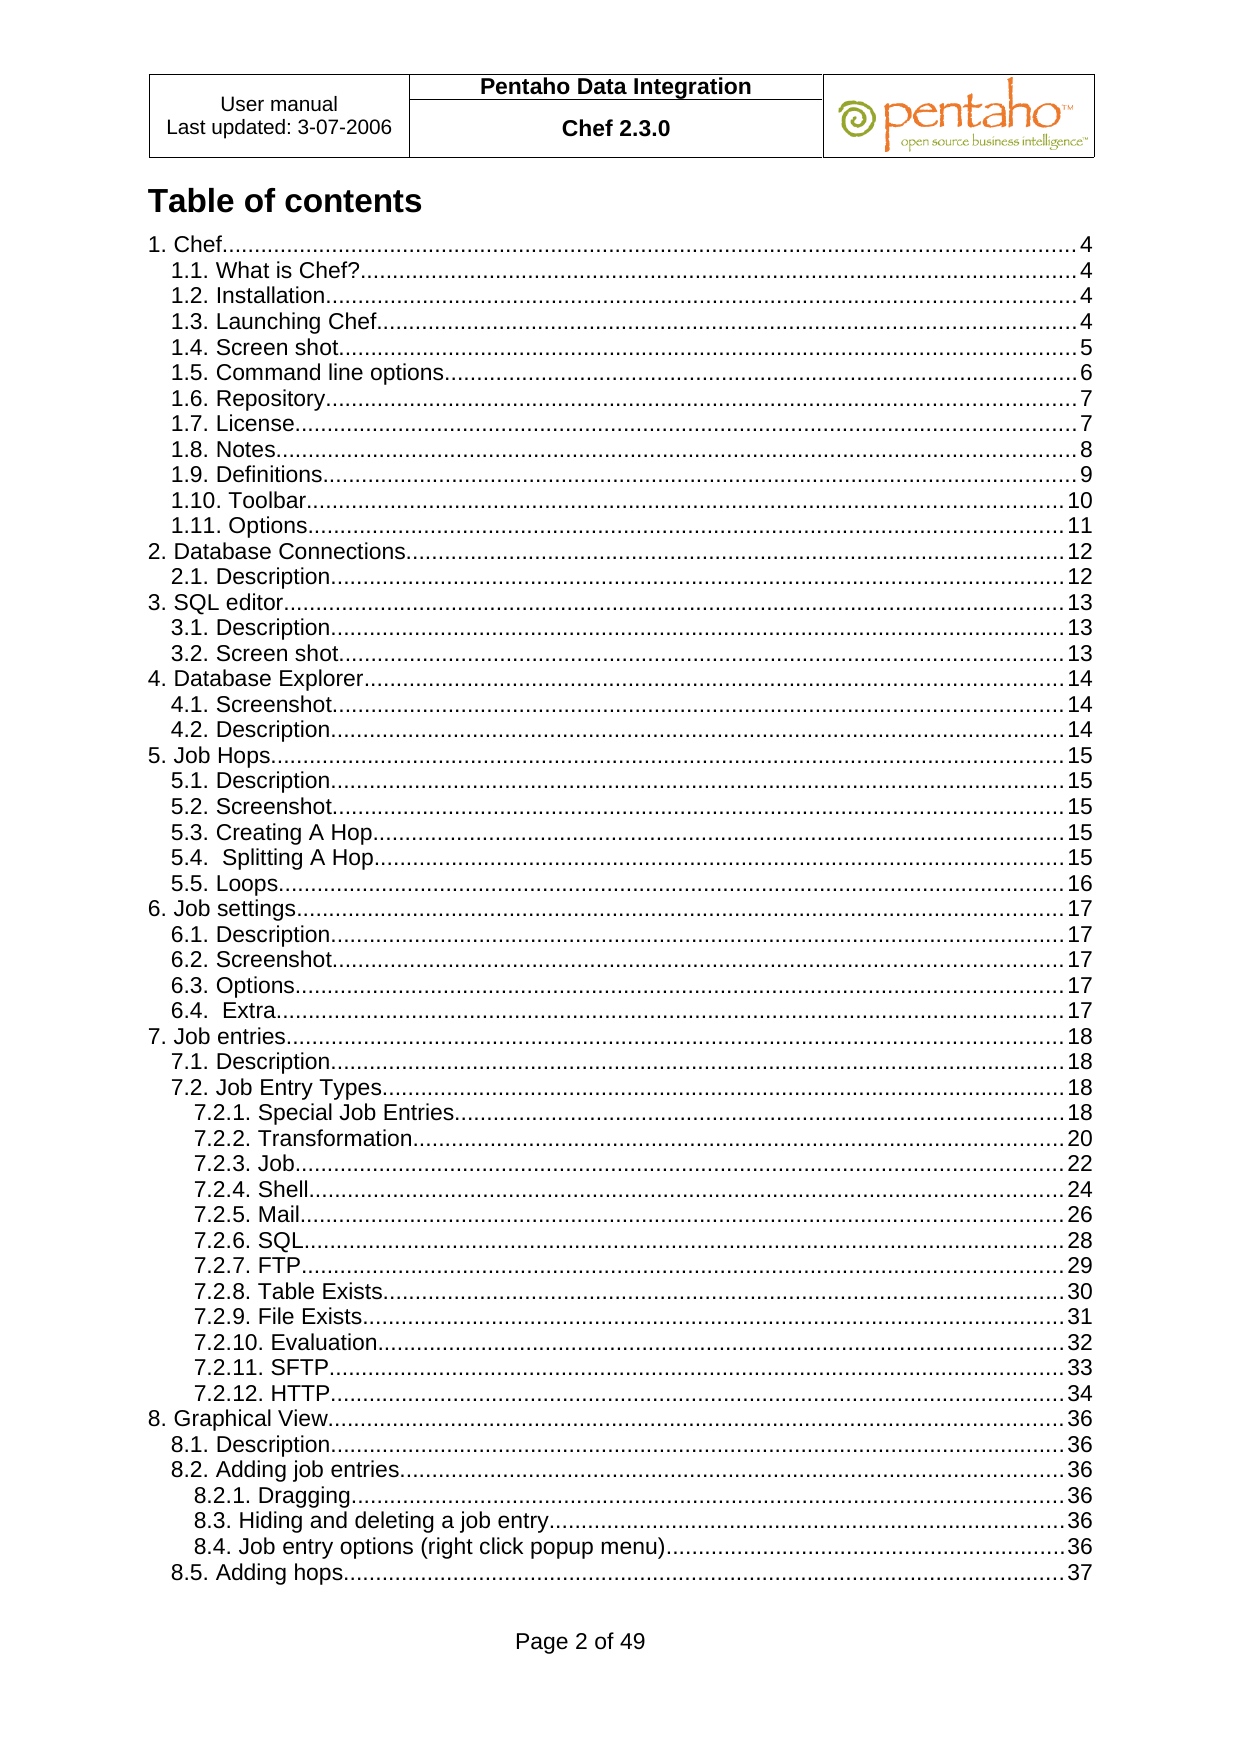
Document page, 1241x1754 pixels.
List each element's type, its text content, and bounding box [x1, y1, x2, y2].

text 7.2.6. SQL 28 [193, 1227, 1092, 1253]
text 5.4. Splitting A Hop 15 [171, 845, 1092, 870]
text 1.9. Definitions 9 [171, 462, 1092, 487]
text 7.2.7. FTP 29 [193, 1253, 1092, 1278]
text 1.10. Toolbar 10 [171, 487, 1092, 513]
text 5. Job Hops 15 [148, 743, 1092, 768]
subtitle Table of contents [148, 183, 1092, 220]
text 7. Job entries 18 [148, 1023, 1092, 1049]
text 7.2.5. Mail 26 [193, 1202, 1092, 1227]
text 7.2.10. Evaluation 32 [193, 1329, 1092, 1355]
text 7.2.11. SFTP 33 [193, 1355, 1092, 1381]
text 1.4. Screen shot 5 [171, 334, 1092, 360]
text 1.5. Command line options 6 [171, 360, 1092, 385]
text 5.1. Description 15 [171, 768, 1092, 794]
text 1. Chef 4 [148, 232, 1092, 258]
text 3. SQL editor 13 [148, 589, 1092, 615]
text 3.1. Description 13 [171, 615, 1092, 641]
text 5.3. Creating A Hop 15 [171, 819, 1092, 845]
text 6.3. Options 17 [171, 972, 1092, 998]
text 6.1. Description 17 [171, 921, 1092, 947]
text 1.6. Repository 7 [171, 385, 1092, 411]
text 1.2. Installation 4 [171, 283, 1092, 309]
text 1.11. Options 11 [171, 513, 1092, 538]
text 7.2.4. Shell 24 [193, 1176, 1092, 1202]
text 3.2. Screen shot 13 [171, 641, 1092, 666]
text 5.5. Loops 16 [171, 870, 1092, 896]
text 4.1. Screenshot 14 [171, 692, 1092, 717]
text 7.2.8. Table Exists 30 [193, 1278, 1092, 1304]
text 8. Graphical View 36 [148, 1406, 1092, 1432]
text 6. Job settings 17 [148, 896, 1092, 921]
text 8.3. Hiding and deleting a job entry 36 [193, 1508, 1092, 1534]
text 7.2.1. Special Job Entries 18 [193, 1100, 1092, 1125]
text 7.1. Description 18 [171, 1049, 1092, 1074]
text 1.1. What is Chef? 4 [171, 258, 1092, 283]
text 6.4. Extra 17 [171, 998, 1092, 1023]
text 8.5. Adding hops 37 [171, 1559, 1092, 1585]
text 7.2.9. File Exists 31 [193, 1304, 1092, 1329]
text 2. Database Connections 12 [148, 538, 1092, 564]
text 4. Database Explorer 14 [148, 666, 1092, 692]
text 5.2. Screenshot 15 [171, 794, 1092, 819]
text 7.2.2. Transformation 20 [193, 1125, 1092, 1151]
text 8.2.1. Dragging 36 [193, 1483, 1092, 1508]
text 7.2. Job Entry Types 18 [171, 1074, 1092, 1100]
text 8.2. Adding job entries 36 [171, 1457, 1092, 1483]
text 1.7. License 7 [171, 411, 1092, 436]
text 8.4. Job entry options (right click popup menu) 36 [193, 1534, 1092, 1559]
text 6.2. Screenshot 17 [171, 947, 1092, 972]
text 4.2. Description 14 [171, 717, 1092, 743]
text 7.2.3. Job 22 [193, 1151, 1092, 1176]
text 8.1. Description 36 [171, 1432, 1092, 1457]
text 1.8. Notes 8 [171, 436, 1092, 462]
text 2.1. Description 12 [171, 564, 1092, 589]
text 1.3. Launching Chef 4 [171, 309, 1092, 334]
text 7.2.12. HTTP 34 [193, 1381, 1092, 1406]
